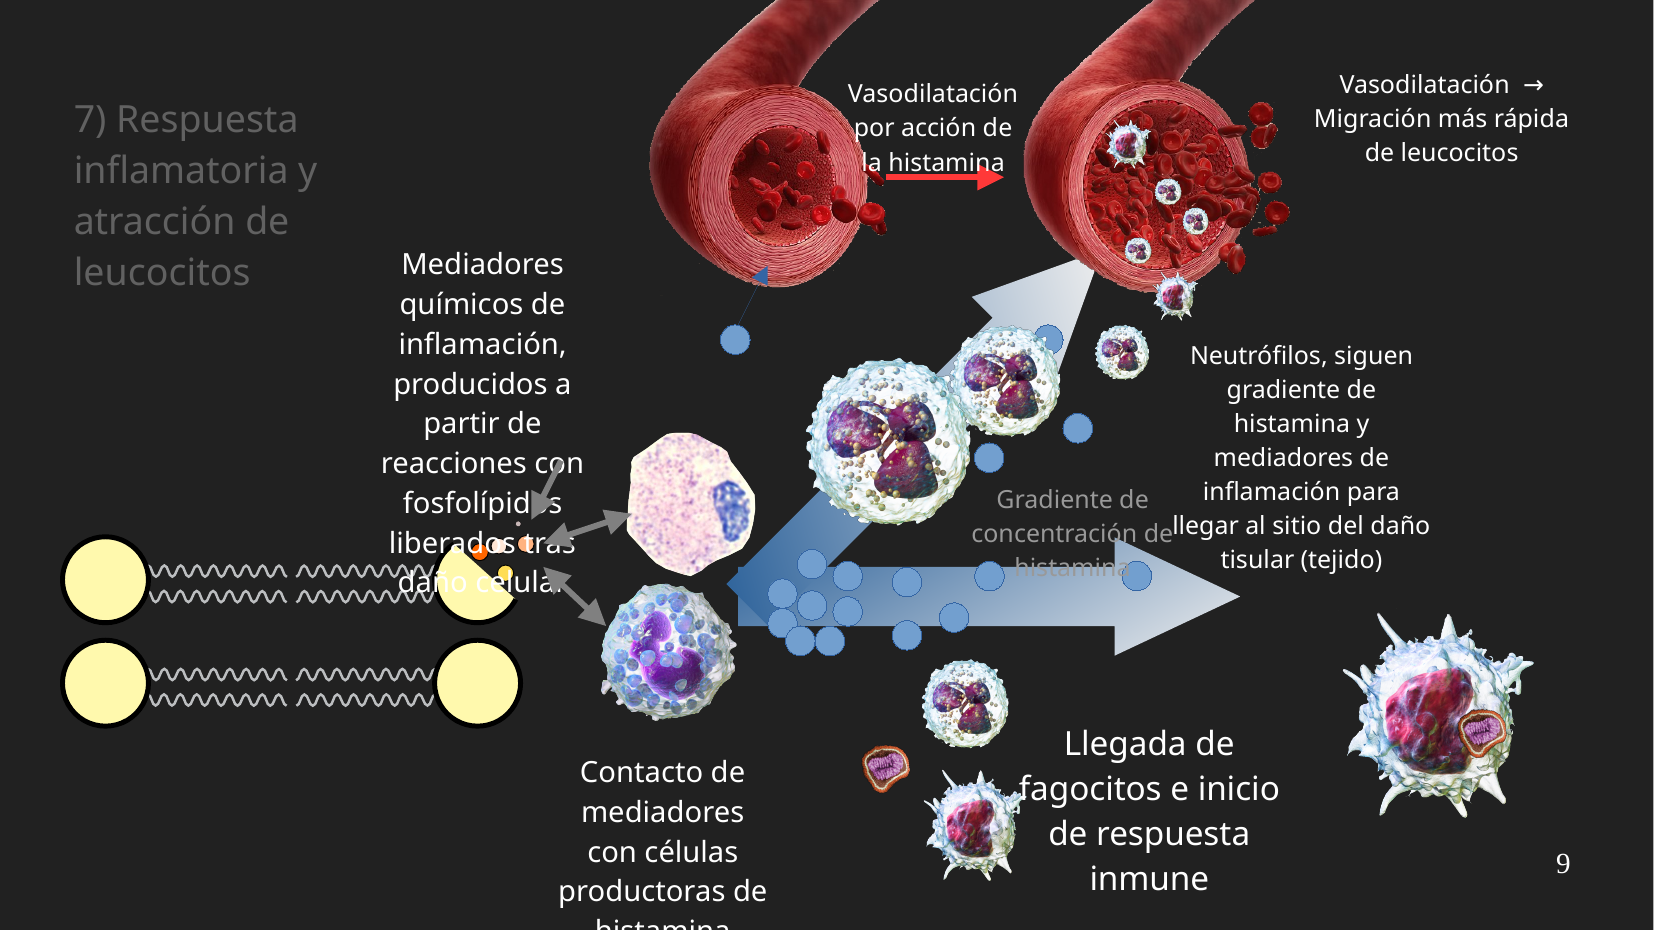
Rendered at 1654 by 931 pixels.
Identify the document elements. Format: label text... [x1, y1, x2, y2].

picture [1092, 322, 1150, 384]
text_box [720, 324, 751, 355]
picture [921, 767, 1028, 886]
picture [470, 544, 479, 551]
picture [1338, 608, 1536, 827]
picture [917, 655, 1010, 755]
picture [856, 738, 914, 798]
picture [58, 519, 536, 730]
text_box Gradiente de concentración de histamina [956, 474, 1193, 615]
picture [797, 320, 1062, 538]
text_box Llegada de fagocitos e inicio de respuesta inmune [1003, 712, 1300, 857]
text_box Vasodilatación → Migración más rápida de leucocitos [1299, 59, 1595, 174]
text_box [1062, 413, 1093, 444]
text_box [971, 296, 1086, 362]
text_box Contacto de mediadores con células productoras de histamina [543, 744, 792, 931]
picture [453, 545, 460, 551]
picture [488, 544, 497, 551]
text_box 7) Respuesta inflamatoria y atracción de leucocitos [59, 85, 355, 251]
picture [644, 0, 1300, 323]
text_box [739, 513, 1241, 656]
picture [408, 544, 417, 551]
text_box Neutrófilos, siguen gradiente de histamina y mediadores de inflamación para llegar al sitio del daño tisular (tejido) [1157, 330, 1453, 471]
text_box [974, 445, 1004, 473]
picture [594, 431, 763, 728]
text_box Mediadores químicos de inflamación, producidos a partir de reacciones con fosfolípidos liberados tras daño celular [366, 236, 615, 544]
text_box Vasodilatación por acción de la histamina [833, 68, 1046, 159]
